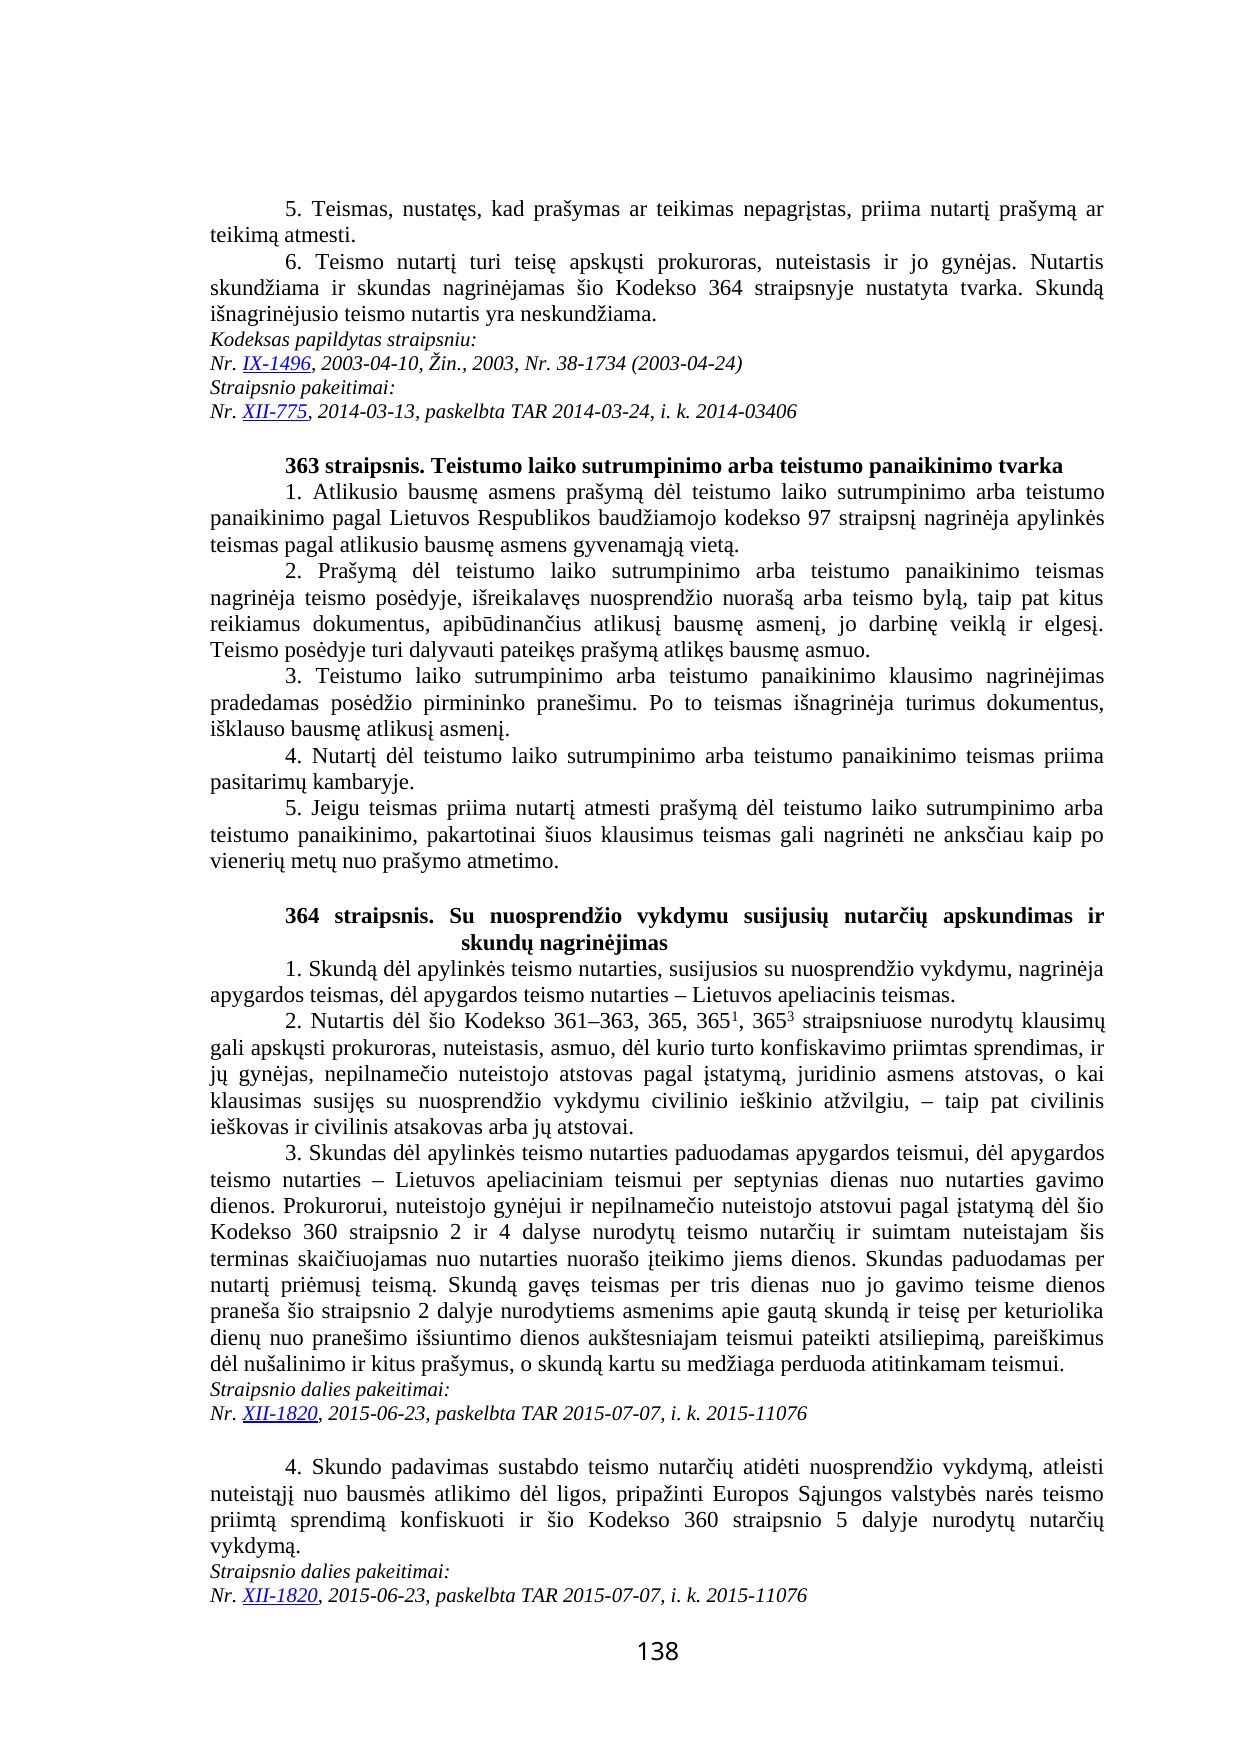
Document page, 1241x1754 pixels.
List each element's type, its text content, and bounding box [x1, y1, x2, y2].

text 363 straipsnis. Teistumo laiko sutrumpinimo arba teistumo panaikinimo tvarka [285, 452, 1106, 478]
text 5. Teismas, nustatęs, kad prašymas ar teikimas nepagrįstas, priima nutartį prašymą ar teikimą atmesti. [210, 195, 1106, 248]
text Kodeksas papildytas straipsniu: [210, 327, 1106, 351]
text 4. Nutartį dėl teistumo laiko sutrumpinimo arba teistumo panaikinimo teismas priima pasitarimų kambaryje. [210, 742, 1106, 794]
text 4. Skundo padavimas sustabdo teismo nutarčių atidėti nuosprendžio vykdymą, atleisti nuteistąjį nuo bausmės atlikimo dėl ligos, pripažinti Europos Sąjungos valstybės narės teismo priimtą sprendimą konfiskuoti ir šio Kodekso 360 straipsnio 5 dalyje nurodytų nutarčių vykdymą. [210, 1453, 1106, 1559]
text Nr. XII-1820, 2015-06-23, paskelbta TAR 2015-07-07, i. k. 2015-11076 [210, 1401, 1106, 1425]
text Nr. XII-1820, 2015-06-23, paskelbta TAR 2015-07-07, i. k. 2015-11076 [210, 1583, 1106, 1607]
text Nr. IX-1496, 2003-04-10, Žin., 2003, Nr. 38-1734 (2003-04-24) [210, 351, 1106, 375]
text Nr. XII-775, 2014-03-13, paskelbta TAR 2014-03-24, i. k. 2014-03406 [210, 399, 1106, 423]
text 1. Atlikusio bausmę asmens prašymą dėl teistumo laiko sutrumpinimo arba teistumo panaikinimo pagal Lietuvos Respublikos baudžiamojo kodekso 97 straipsnį nagrinėja apylinkės teismas pagal atlikusio bausmę asmens gyvenamąją vietą. [210, 478, 1106, 557]
text Straipsnio pakeitimai: [210, 375, 1106, 399]
text 1. Skundą dėl apylinkės teismo nutarties, susijusios su nuosprendžio vykdymu, nagrinėja apygardos teismas, dėl apygardos teismo nutarties – Lietuvos apeliacinis teismas. [210, 955, 1106, 1008]
text 3. Teistumo laiko sutrumpinimo arba teistumo panaikinimo klausimo nagrinėjimas pradedamas posėdžio pirmininko pranešimu. Po to teismas išnagrinėja turimus dokumentus, išklauso bausmę atlikusį asmenį. [210, 663, 1106, 742]
text 2. Nutartis dėl šio Kodekso 361–363, 365, 3651, 3653 straipsniuose nurodytų klausimų gali apskųsti prokuroras, nuteistasis, asmuo, dėl kurio turto konfiskavimo priimtas sprendimas, ir jų gynėjas, nepilnamečio nuteistojo atstovas pagal įstatymą, juridinio asmens atstovas, o kai klausimas susijęs su nuosprendžio vykdymu civilinio ieškinio atžvilgiu, – taip pat civilinis ieškovas ir civilinis atsakovas arba jų atstovai. [210, 1008, 1106, 1139]
text 3. Skundas dėl apylinkės teismo nutarties paduodamas apygardos teismui, dėl apygardos teismo nutarties – Lietuvos apeliaciniam teismui per septynias dienas nuo nutarties gavimo dienos. Prokurorui, nuteistojo gynėjui ir nepilnamečio nuteistojo atstovui pagal įstatymą dėl šio Kodekso 360 straipsnio 2 ir 4 dalyse nurodytų teismo nutarčių ir suimtam nuteistajam šis terminas skaičiuojamas nuo nutarties nuorašo įteikimo jiems dienos. Skundas paduodamas per nutartį priėmusį teismą. Skundą gavęs teismas per tris dienas nuo jo gavimo teisme dienos praneša šio straipsnio 2 dalyje nurodytiems asmenims apie gautą skundą ir teisę per keturiolika dienų nuo pranešimo išsiuntimo dienos aukštesniajam teismui pateikti atsiliepimą, pareiškimus dėl nušalinimo ir kitus prašymus, o skundą kartu su medžiaga perduoda atitinkamam teismui. [210, 1139, 1106, 1377]
text Straipsnio dalies pakeitimai: [210, 1559, 1106, 1583]
text 5. Jeigu teismas priima nutartį atmesti prašymą dėl teistumo laiko sutrumpinimo arba teistumo panaikinimo, pakartotinai šiuos klausimus teismas gali nagrinėti ne anksčiau kaip po vienerių metų nuo prašymo atmetimo. [210, 794, 1106, 873]
text 364 straipsnis. Su nuosprendžio vykdymu susijusių nutarčių apskundimas ir skundų nagrinėjimas [285, 902, 1106, 955]
text 6. Teismo nutartį turi teisę apskųsti prokuroras, nuteistasis ir jo gynėjas. Nutartis skundžiama ir skundas nagrinėjamas šio Kodekso 364 straipsnyje nustatyta tvarka. Skundą išnagrinėjusio teismo nutartis yra neskundžiama. [210, 248, 1106, 327]
text Straipsnio dalies pakeitimai: [210, 1377, 1106, 1401]
text 2. Prašymą dėl teistumo laiko sutrumpinimo arba teistumo panaikinimo teismas nagrinėja teismo posėdyje, išreikalavęs nuosprendžio nuorašą arba teismo bylą, taip pat kitus reikiamus dokumentus, apibūdinančius atlikusį bausmę asmenį, jo darbinę veiklą ir elgesį. Teismo posėdyje turi dalyvauti pateikęs prašymą atlikęs bausmę asmuo. [210, 557, 1106, 663]
